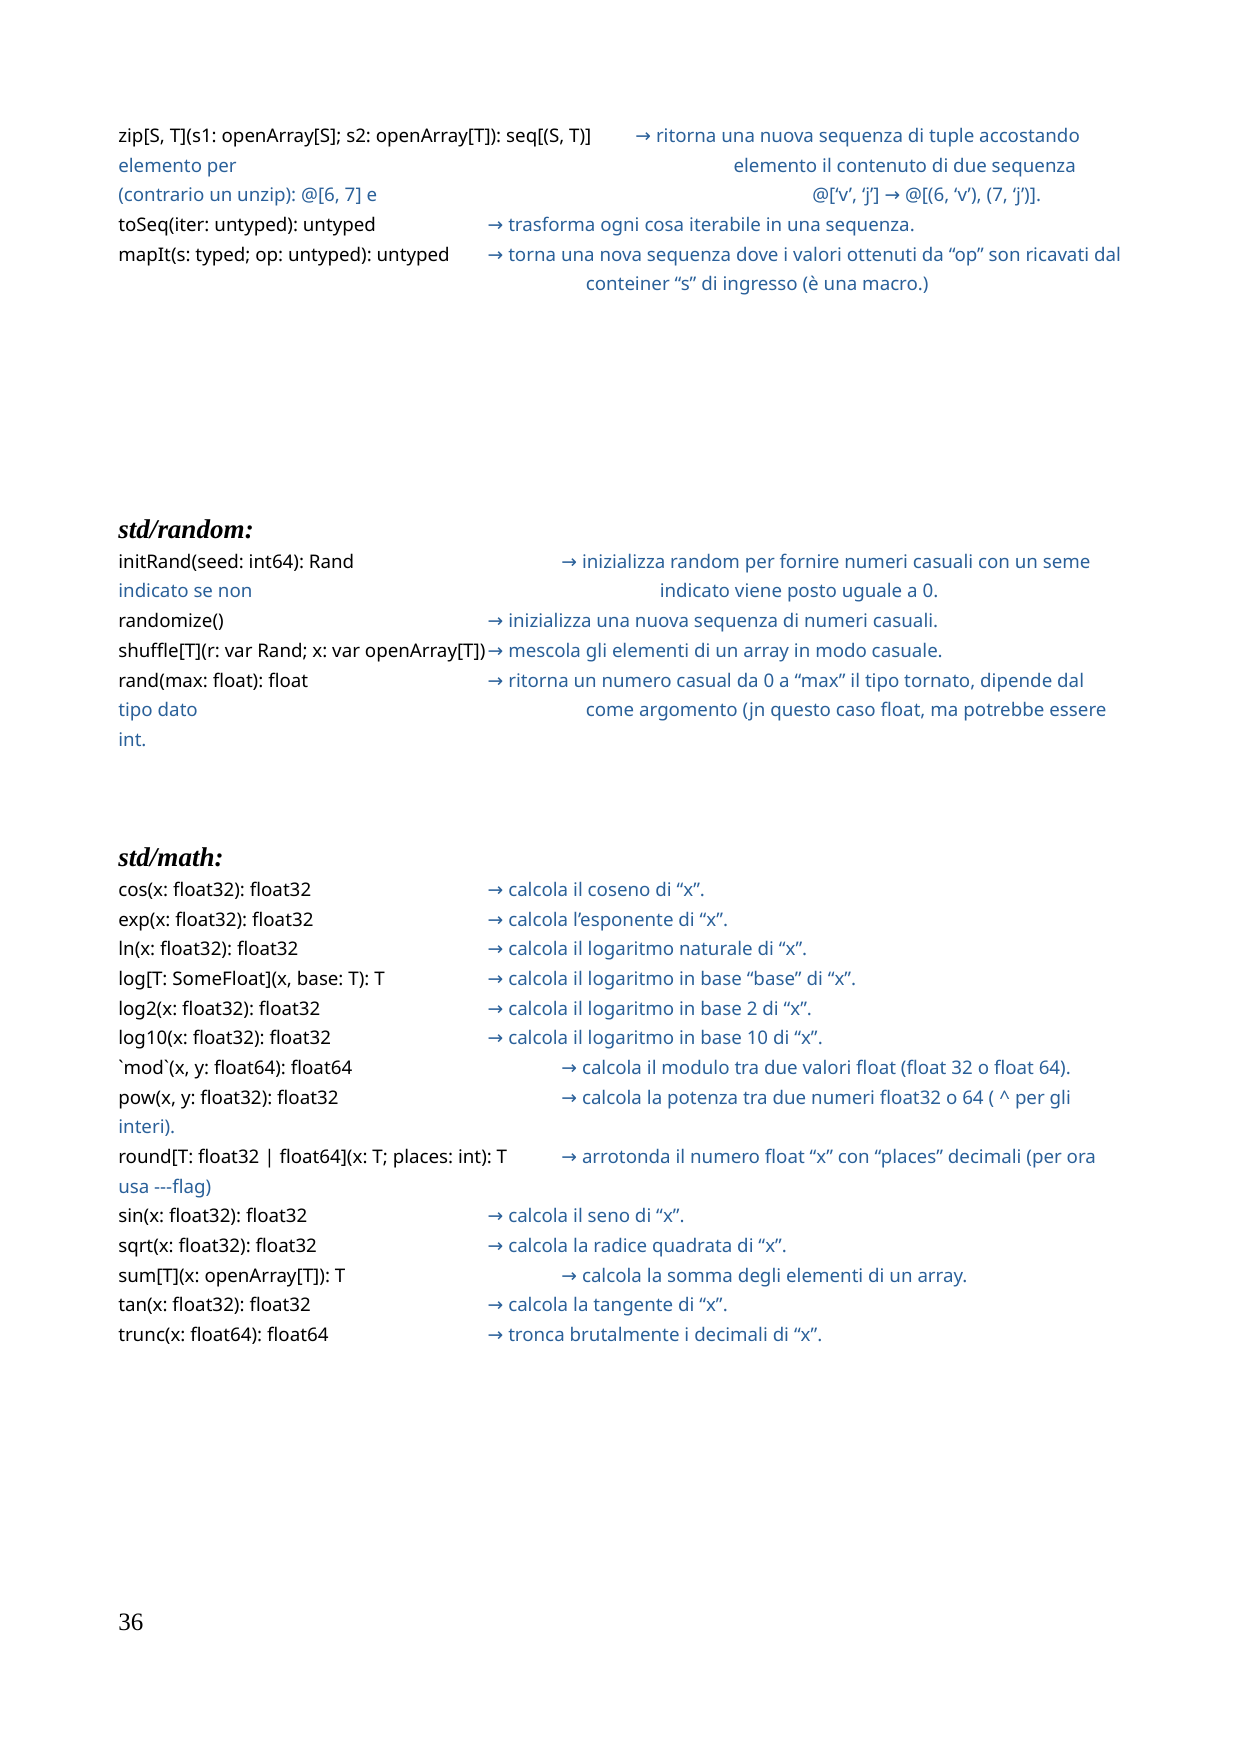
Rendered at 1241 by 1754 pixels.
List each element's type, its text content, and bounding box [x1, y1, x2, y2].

text tan(x: float32): float32 → calcola la tangente di “x”. [118, 1288, 1122, 1317]
text shuffle[T](r: var Rand; x: var openArray[T]) → mescola gli elementi di un array in modo casuale. [118, 633, 1122, 663]
text sin(x: float32): float32 → calcola il seno di “x”. [118, 1198, 1122, 1228]
text sum[T](x: openArray[T]): T → calcola la somma degli elementi di un array. [118, 1258, 1122, 1288]
text cos(x: float32): float32 → calcola il coseno di “x”. [118, 872, 1122, 902]
text sqrt(x: float32): float32 → calcola la radice quadrata di “x”. [118, 1228, 1122, 1258]
text exp(x: float32): float32 → calcola l’esponente di “x”. [118, 902, 1122, 931]
text trunc(x: float64): float64 → tronca brutalmente i decimali di “x”. [118, 1317, 1122, 1347]
text ln(x: float32): float32 → calcola il logaritmo naturale di “x”. [118, 931, 1122, 961]
text `mod`(x, y: float64): float64 → calcola il modulo tra due valori float (float 32 o float 64). [118, 1050, 1122, 1080]
text log2(x: float32): float32 → calcola il logaritmo in base 2 di “x”. [118, 991, 1122, 1020]
text randomize() → inizializza una nuova sequenza di numeri casuali. [118, 603, 1122, 633]
text log10(x: float32): float32 → calcola il logaritmo in base 10 di “x”. [118, 1020, 1122, 1050]
text pow(x, y: float32): float32 → calcola la potenza tra due numeri float32 o 64 ( ^ per gli interi). [118, 1080, 1122, 1139]
text std/random: [118, 513, 1122, 544]
text initRand(seed: int64): Rand → inizializza random per fornire numeri casuali con un seme indicato se non indicato viene posto uguale a 0. [118, 544, 1122, 603]
text round[T: float32 | float64](x: T; places: int): T → arrotonda il numero float “x” con “places” decimali (per ora usa ---flag) [118, 1139, 1122, 1198]
text zip[S, T](s1: openArray[S]; s2: openArray[T]): seq[(S, T)] → ritorna una nuova sequenza di tuple accostando elemento per elemento il contenuto di due sequenza (contrario un unzip): @[6, 7] e @[‘v’, ‘j’] → @[(6, ‘v’), (7, ‘j’)]. [118, 118, 1122, 207]
text log[T: SomeFloat](x, base: T): T → calcola il logaritmo in base “base” di “x”. [118, 961, 1122, 991]
text rand(max: float): float → ritorna un numero casual da 0 a “max” il tipo tornato, dipende dal tipo dato come argomento (jn questo caso float, ma potrebbe essere int. [118, 663, 1122, 752]
text std/math: [118, 841, 1122, 872]
text toSeq(iter: untyped): untyped → trasforma ogni cosa iterabile in una sequenza. [118, 207, 1122, 237]
text mapIt(s: typed; op: untyped): untyped → torna una nova sequenza dove i valori ottenuti da “op” son ricavati dal conteiner “s” di ingresso (è una macro.) [118, 237, 1122, 296]
